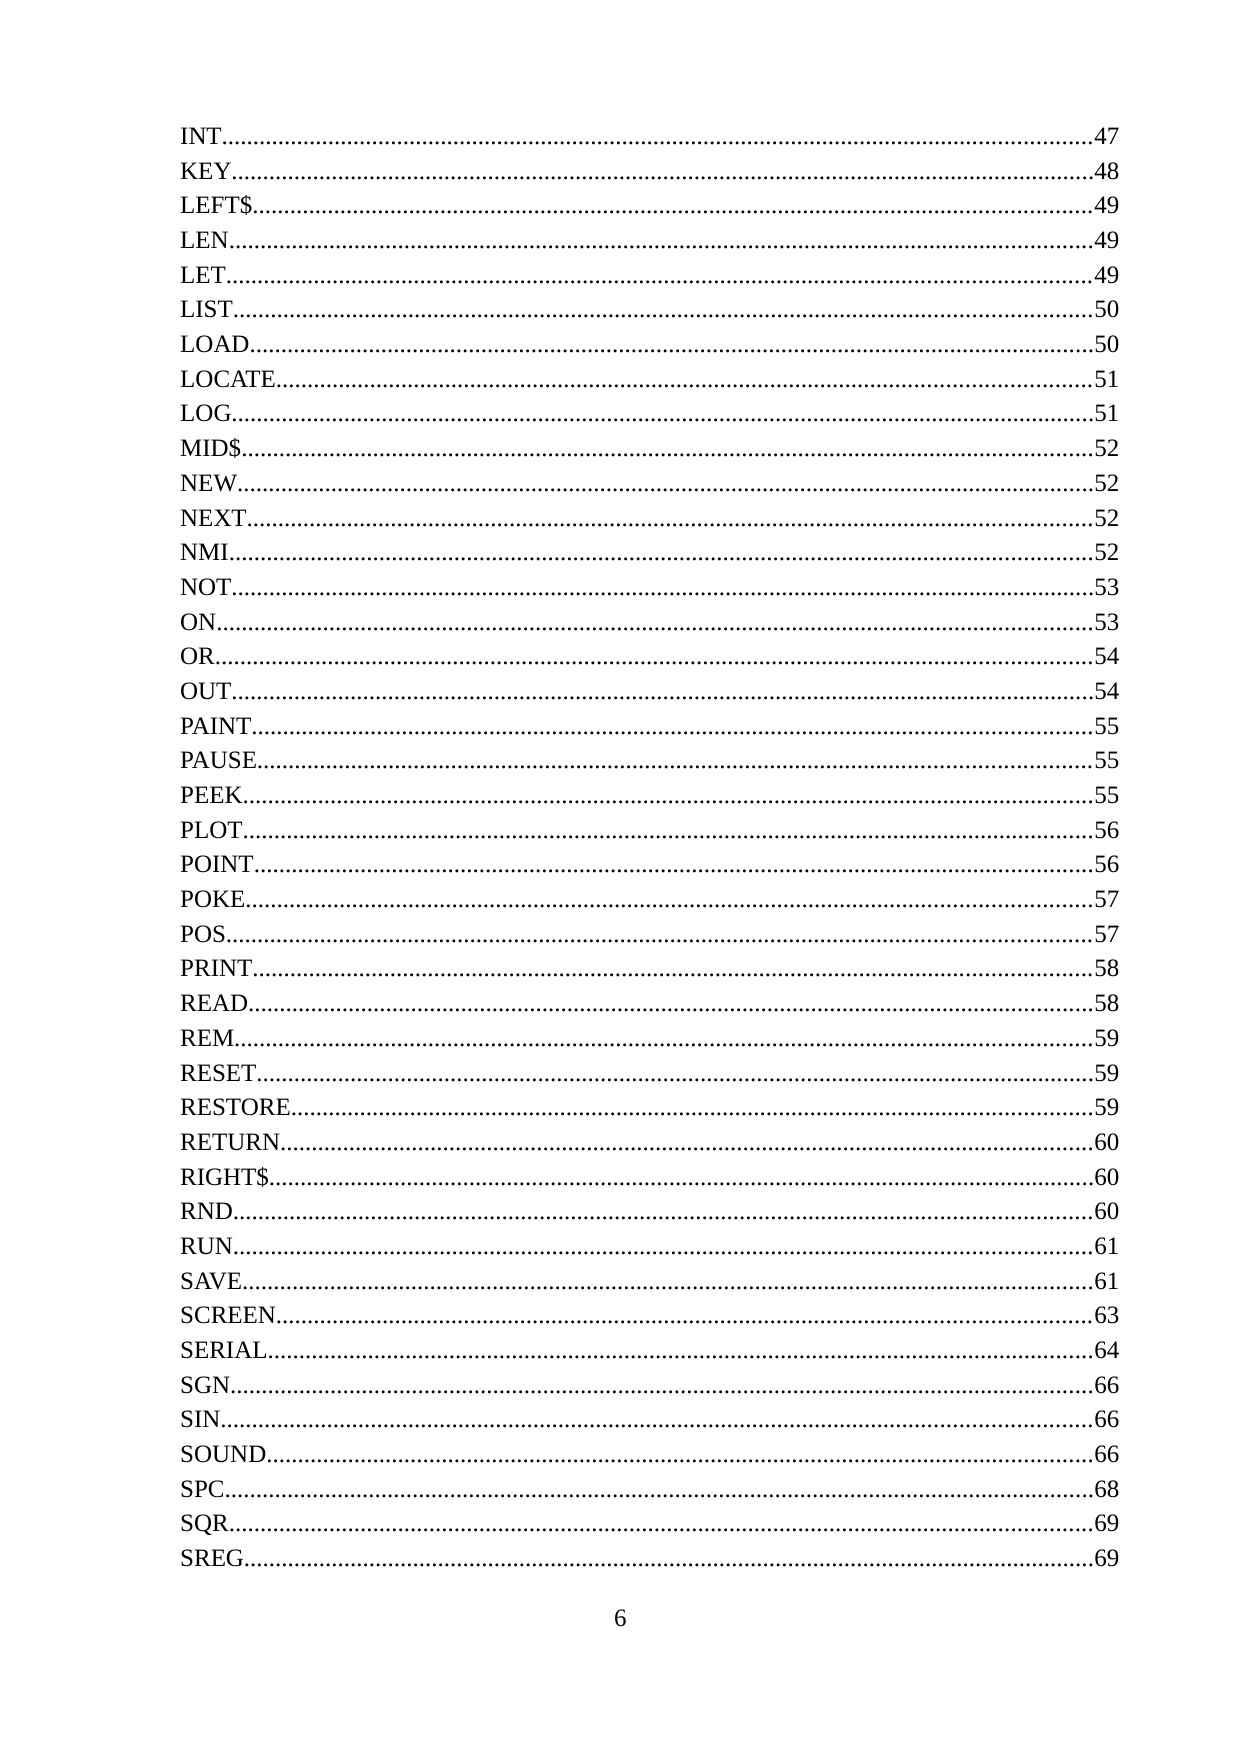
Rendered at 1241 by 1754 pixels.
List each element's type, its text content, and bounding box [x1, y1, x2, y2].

text SGN 66 [180, 1370, 1119, 1398]
text PEEK 55 [180, 780, 1119, 809]
text LEFT$ 49 [180, 190, 1119, 219]
text LEN 49 [180, 225, 1119, 254]
text SQR 69 [180, 1508, 1119, 1537]
text LET 49 [180, 260, 1119, 288]
text LOG 51 [180, 398, 1119, 427]
text OR 54 [180, 641, 1119, 670]
text REM 59 [180, 1023, 1119, 1052]
text POS 57 [180, 919, 1119, 948]
text NMI 52 [180, 537, 1119, 566]
text POINT 56 [180, 849, 1119, 878]
text RIGHT$ 60 [180, 1162, 1119, 1190]
text RETURN 60 [180, 1127, 1119, 1156]
text SERIAL 64 [180, 1335, 1119, 1364]
text SOUND 66 [180, 1439, 1119, 1468]
text POKE 57 [180, 884, 1119, 913]
text RUN 61 [180, 1231, 1119, 1260]
text PRINT 58 [180, 953, 1119, 982]
text PAUSE 55 [180, 745, 1119, 774]
text NOT 53 [180, 572, 1119, 601]
text SPC 68 [180, 1474, 1119, 1503]
text KEY 48 [180, 156, 1119, 184]
text INT 47 [180, 121, 1119, 150]
text NEXT 52 [180, 503, 1119, 531]
text ON 53 [180, 607, 1119, 635]
text SCREEN 63 [180, 1300, 1119, 1329]
text LIST 50 [180, 294, 1119, 323]
text MID$ 52 [180, 433, 1119, 462]
text PLOT 56 [180, 815, 1119, 843]
text RESTORE 59 [180, 1092, 1119, 1121]
text SAVE 61 [180, 1266, 1119, 1294]
text LOCATE 51 [180, 364, 1119, 393]
text SREG 69 [180, 1543, 1119, 1572]
text READ 58 [180, 988, 1119, 1017]
text SIN 66 [180, 1404, 1119, 1433]
text LOAD 50 [180, 329, 1119, 358]
text NEW 52 [180, 468, 1119, 497]
text RESET 59 [180, 1058, 1119, 1086]
text OUT 54 [180, 676, 1119, 705]
text PAINT 55 [180, 711, 1119, 739]
text RND 60 [180, 1196, 1119, 1225]
